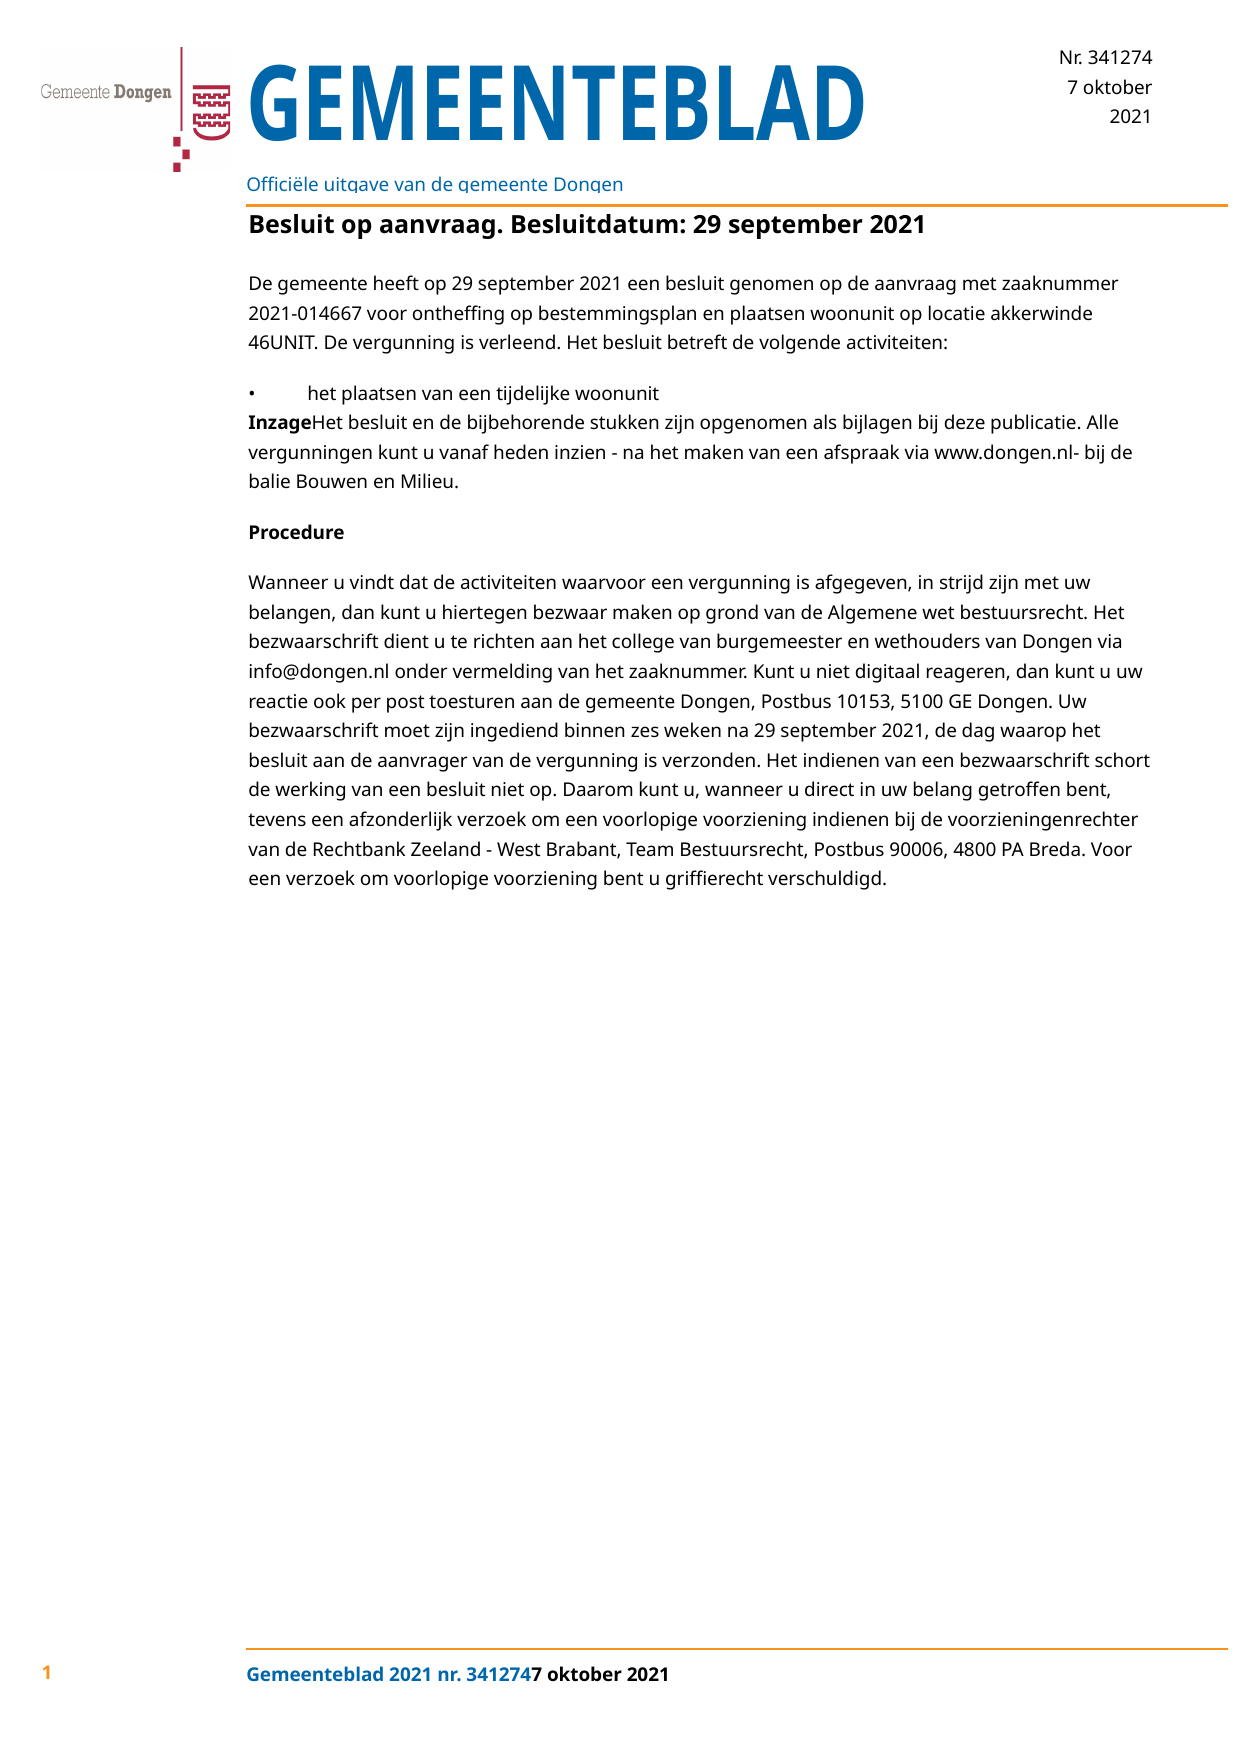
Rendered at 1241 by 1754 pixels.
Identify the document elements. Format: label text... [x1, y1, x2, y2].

list het plaatsen van een tijdelijke woonunit [248, 380, 1152, 406]
text Procedure [248, 519, 1152, 545]
picture [41, 47, 231, 172]
text InzageHet besluit en de bijbehorende stukken zijn opgenomen als bijlagen bij deze publicatie. Alle vergunningen kunt u vanaf heden inzien - na het maken van een afspraak via www.dongen.nl- bij de balie Bouwen en Milieu. [248, 409, 1152, 494]
text Wanneer u vindt dat de activiteiten waarvoor een vergunning is afgegeven, in strijd zijn met uw belangen, dan kunt u hiertegen bezwaar maken op grond van de Algemene wet bestuursrecht. Het bezwaarschrift dient u te richten aan het college van burgemeester en wethouders van Dongen via info@dongen.nl onder vermelding van het zaaknummer. Kunt u niet digitaal reageren, dan kunt u uw reactie ook per post toesturen aan de gemeente Dongen, Postbus 10153, 5100 GE Dongen. Uw bezwaarschrift moet zijn ingediend binnen zes weken na 29 september 2021, de dag waarop het besluit aan de aanvrager van de vergunning is verzonden. Het indienen van een bezwaarschrift schort de werking van een besluit niet op. Daarom kunt u, wanneer u direct in uw belang getroffen bent, tevens een afzonderlijk verzoek om een voorlopige voorziening indienen bij de voorzieningenrechter van de Rechtbank Zeeland - West Brabant, Team Bestuursrecht, Postbus 90006, 4800 PA Breda. Voor een verzoek om voorlopige voorziening bent u griffierecht verschuldigd. [248, 569, 1152, 891]
text De gemeente heeft op 29 september 2021 een besluit genomen op de aanvraag met zaaknummer 2021-014667 voor ontheffing op bestemmingsplan en plaatsen woonunit op locatie akkerwinde 46UNIT. De vergunning is verleend. Het besluit betreft de volgende activiteiten: [248, 270, 1152, 355]
text Besluit op aanvraag. Besluitdatum: 29 september 2021 [248, 207, 1152, 241]
